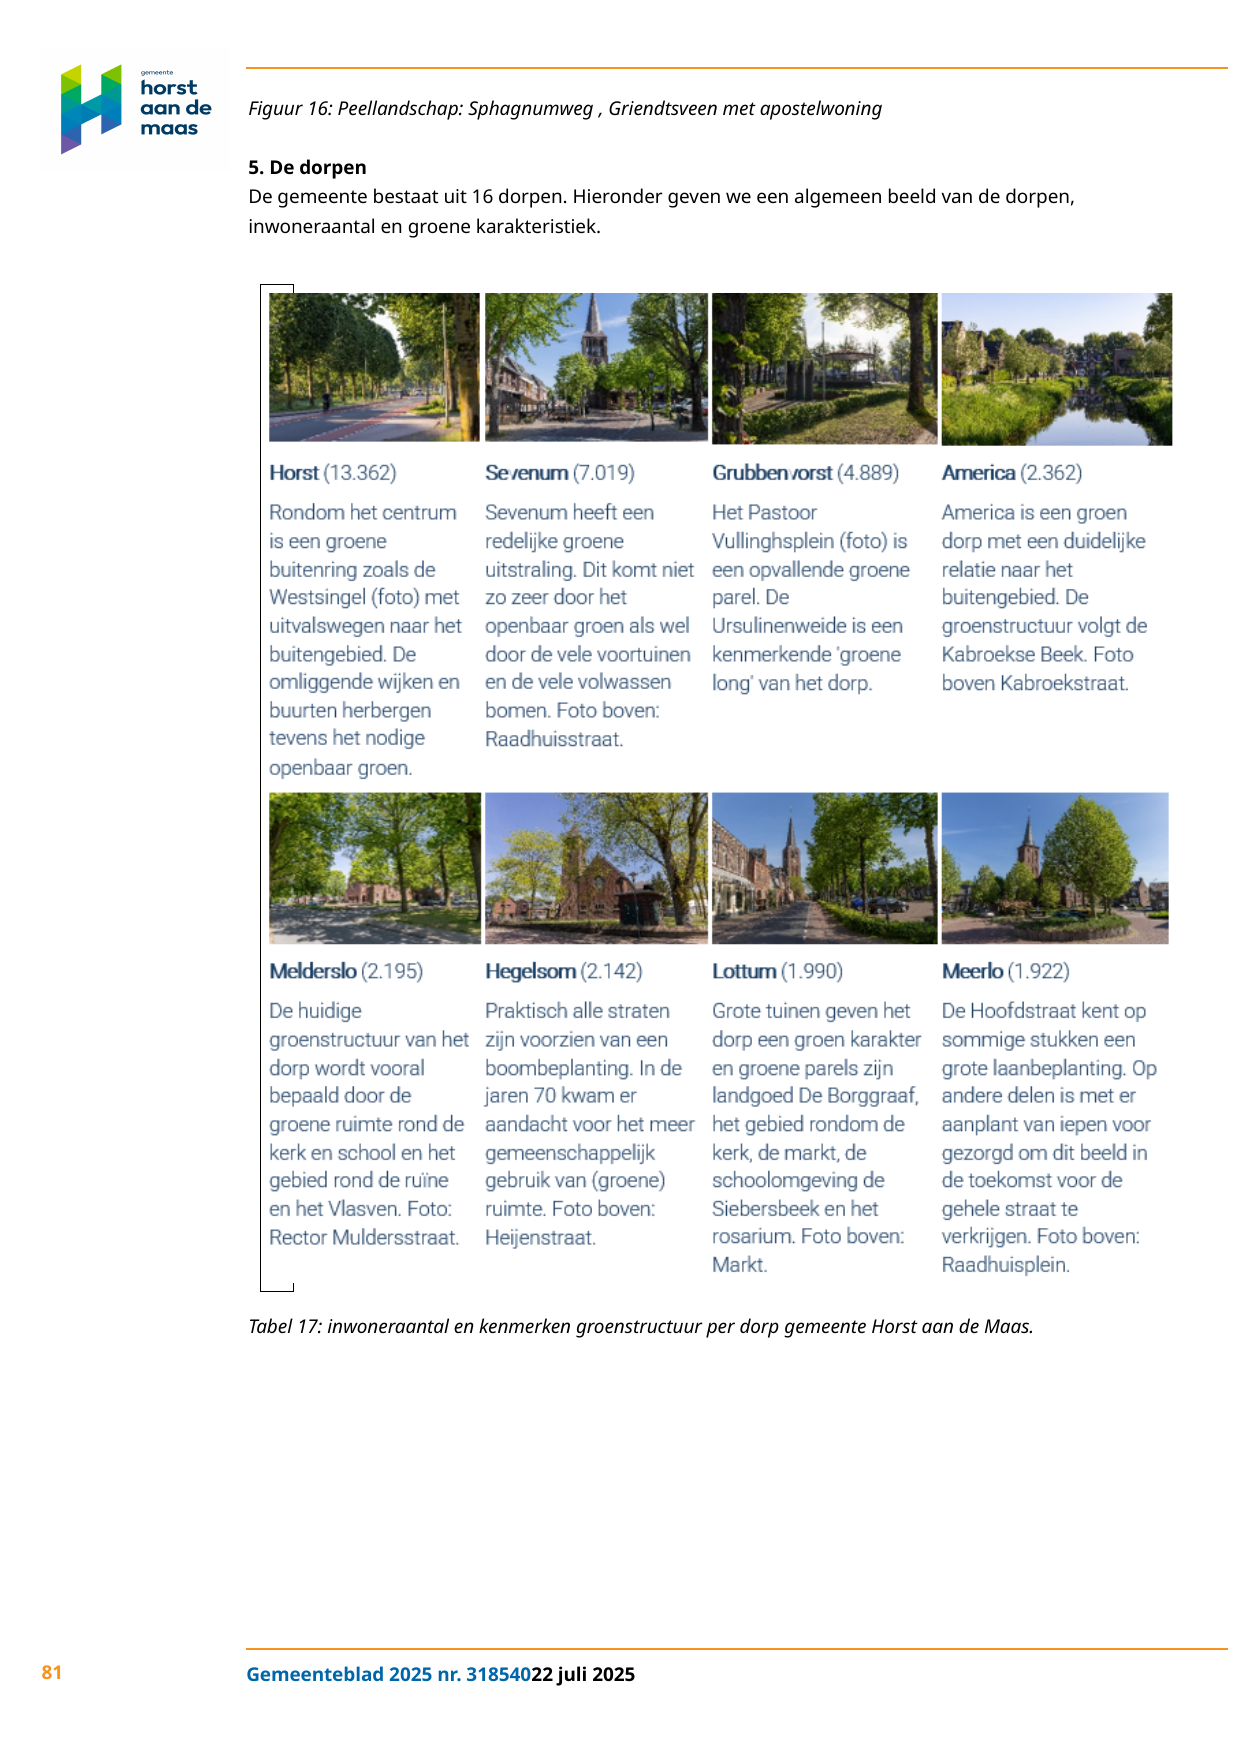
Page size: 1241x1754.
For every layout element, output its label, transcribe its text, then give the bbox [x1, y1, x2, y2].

picture [41, 47, 231, 172]
picture [268, 293, 1173, 1283]
text Figuur 16: Peellandschap: Sphagnumweg , Griendtsveen met apostelwoning [248, 95, 1152, 121]
text Tabel 17: inwoneraantal en kenmerken groenstructuur per dorp gemeente Horst aan de Maas. [248, 1313, 1152, 1338]
text De gemeente bestaat uit 16 dorpen. Hieronder geven we een algemeen beeld van de dorpen, inwoneraantal en groene karakteristiek. [248, 183, 1152, 239]
text 5. De dorpen [248, 154, 1152, 180]
